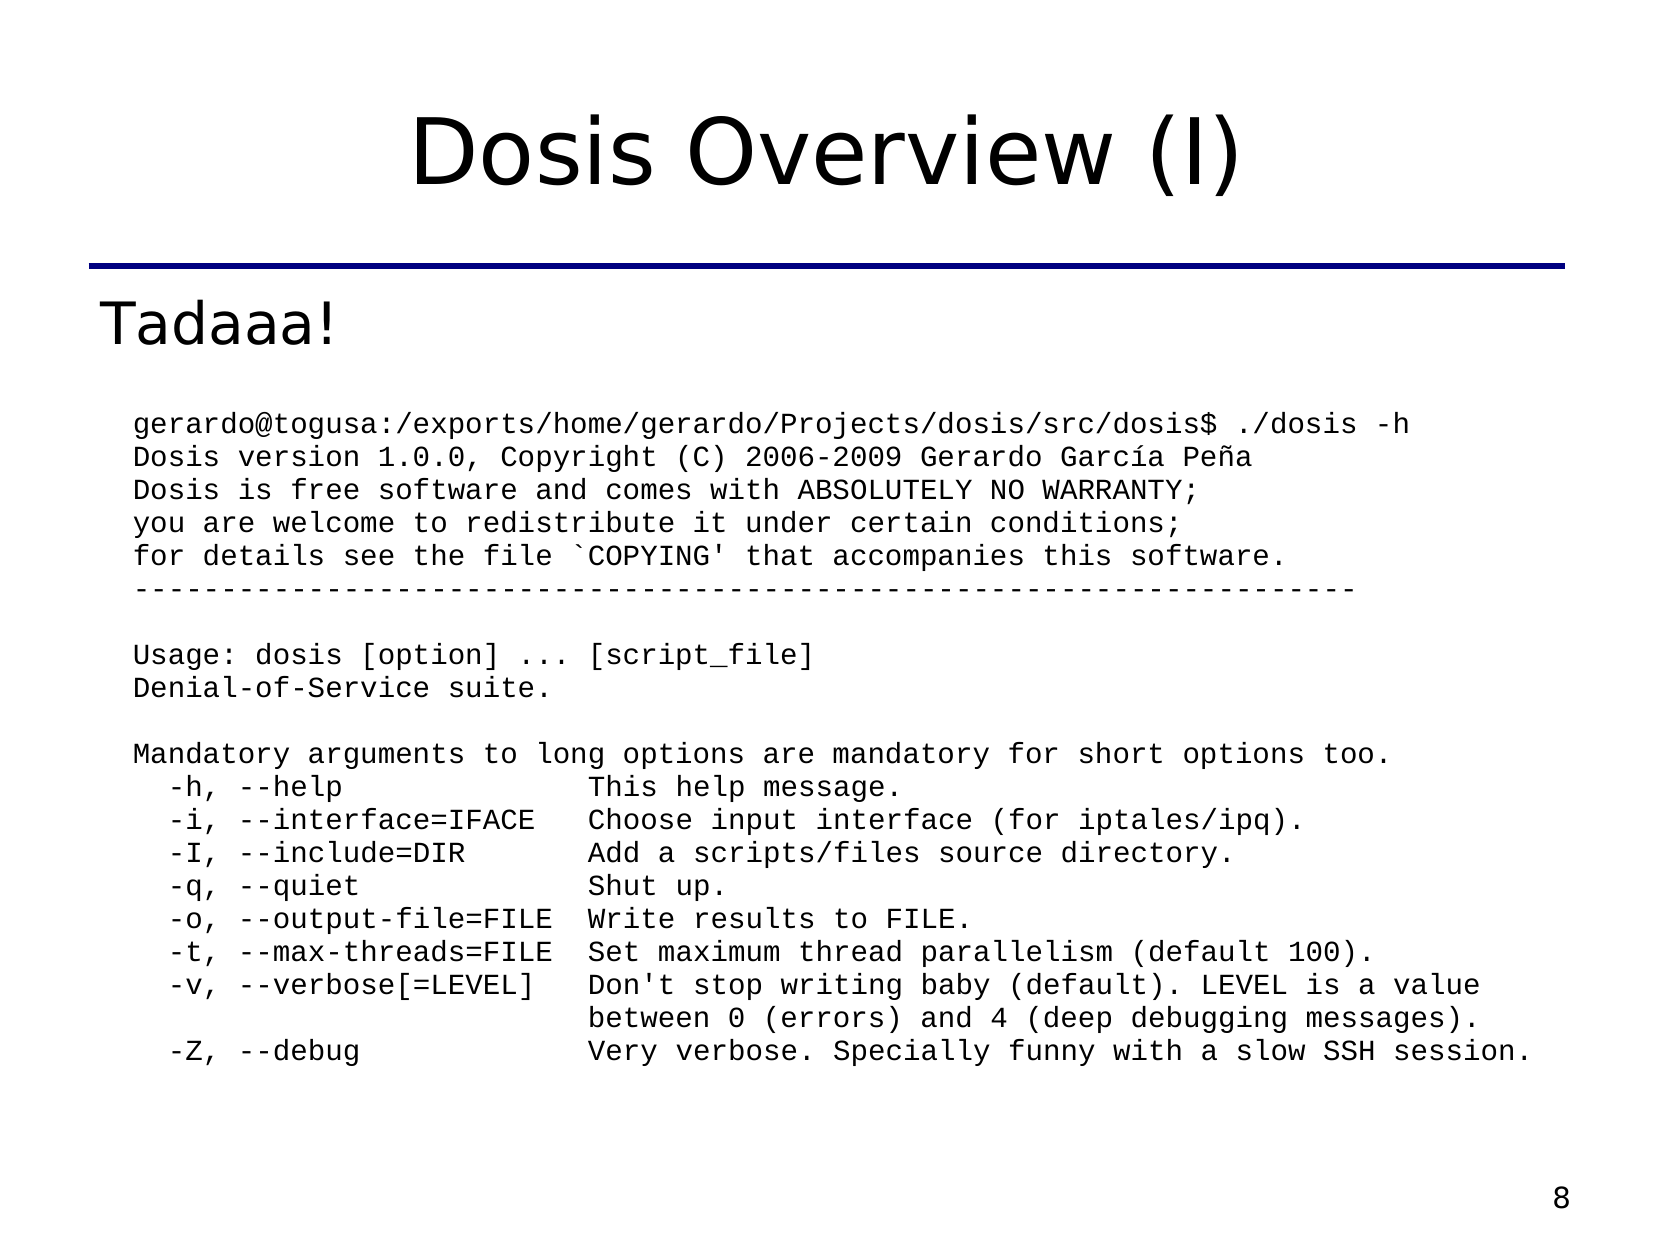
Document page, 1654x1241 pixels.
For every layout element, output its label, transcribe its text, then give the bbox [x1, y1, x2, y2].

text_box [211, 501, 1511, 560]
text_box gerardo@togusa:/exports/home/gerardo/Projects/dosis/src/dosis$ ./dosis -h Dosis version 1.0.0, Copyright (C) 2006-2009 Gerardo García Peña Dosis is free software and comes with ABSOLUTELY NO WARRANTY; you are welcome to redistribute it under certain conditions; for details see the file `COPYING' that accompanies this software. ---------------------------------------------------------------------- Usage: dosis [option] ... [script_file] Denial-of-Service suite. Mandatory arguments to long options are mandatory for short options too. -h, --help This help message. -i, --interface=IFACE Choose input interface (for iptales/ipq). -I, --include=DIR Add a scripts/files source directory. -q, --quiet Shut up. -o, --output-file=FILE Write results to FILE. -t, --max-threads=FILE Set maximum thread parallelism (default 100). -v, --verbose[=LEVEL] Don't stop writing baby (default). LEVEL is a value between 0 (errors) and 4 (deep debugging messages). -Z, --debug Very verbose. Specially funny with a slow SSH session. [118, 401, 1595, 1110]
list Tadaaa! [82, 290, 1571, 1094]
title Dosis Overview (I) [82, 56, 1571, 250]
